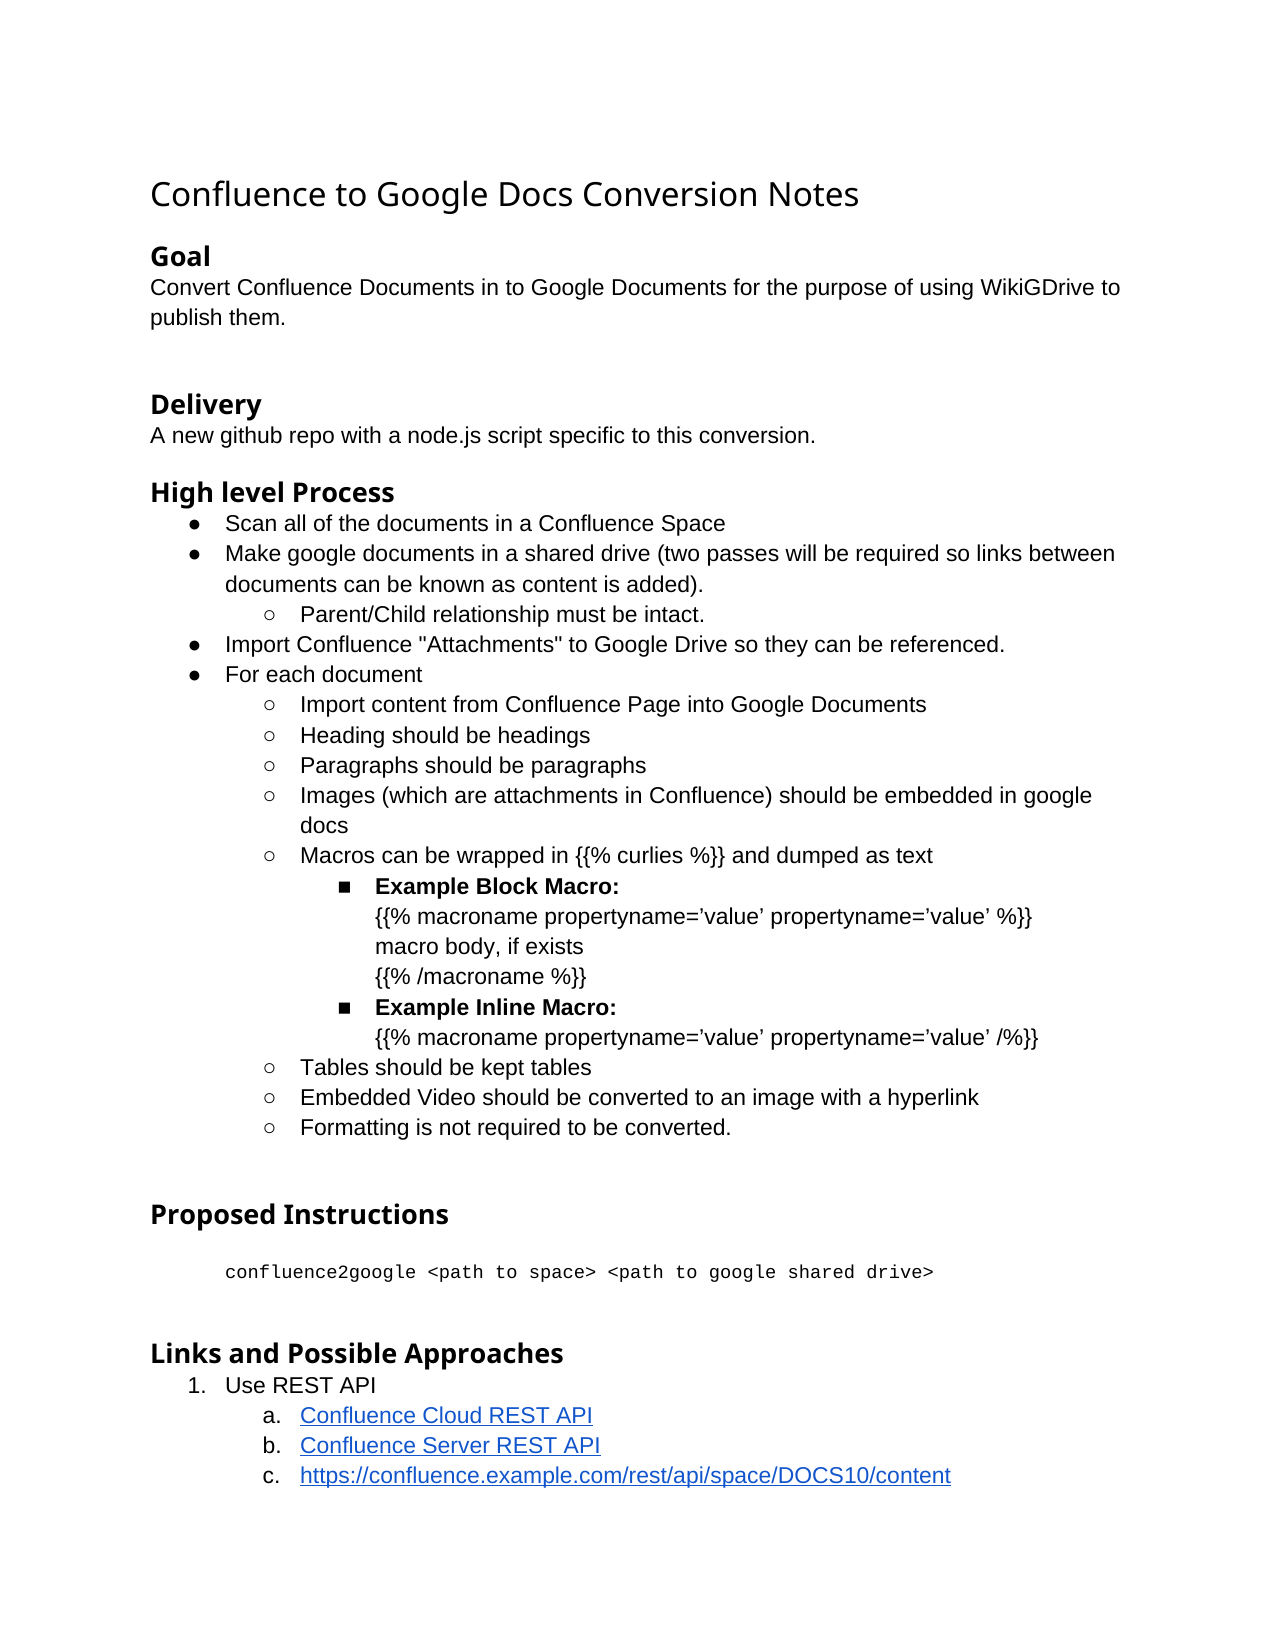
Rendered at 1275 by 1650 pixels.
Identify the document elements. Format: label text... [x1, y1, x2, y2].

list Heading should be headings [262, 722, 1125, 748]
list Example Inline Macro: {{% macroname propertyname=’value’ propertyname=’value’ /%}} [337, 993, 1125, 1050]
list Confluence Cloud REST API [262, 1402, 1125, 1428]
list Embedded Video should be converted to an image with a hyperlink [262, 1084, 1125, 1111]
subtitle Goal [150, 237, 1125, 274]
list Use REST API [187, 1372, 1125, 1398]
list Formatting is not required to be converted. [262, 1114, 1125, 1141]
list https://confluence.example.com/rest/api/space/DOCS10/content [262, 1462, 1125, 1489]
list Paragraphs should be paragraphs [262, 752, 1125, 778]
list For each document [187, 661, 1125, 688]
subtitle Confluence to Google Docs Conversion Notes [150, 171, 1125, 216]
list Import Confluence "Attachments" to Google Drive so they can be referenced. [187, 631, 1125, 657]
subtitle Proposed Instructions [150, 1196, 1125, 1232]
subtitle Links and Possible Approaches [150, 1335, 1125, 1372]
subtitle Delivery [150, 385, 1125, 422]
list Parent/Child relationship must be intact. [262, 601, 1125, 627]
list Scan all of the documents in a Confluence Space [187, 510, 1125, 537]
list Images (which are attachments in Confluence) should be embedded in google docs [262, 782, 1125, 839]
list Tables should be kept tables [262, 1054, 1125, 1080]
subtitle High level Process [150, 473, 1125, 510]
list Make google documents in a shared drive (two passes will be required so links between documents can be known as content is added). [187, 540, 1125, 597]
list Example Block Macro: {{% macroname propertyname=’value’ propertyname=’value’ %}} macro body, if exists {{% /macroname %}} [337, 873, 1125, 990]
text A new github repo with a node.js script specific to this conversion. [150, 422, 1125, 449]
list Import content from Confluence Page into Google Documents [262, 691, 1125, 718]
text Convert Confluence Documents in to Google Documents for the purpose of using WikiGDrive to publish them. [150, 274, 1125, 331]
subtitle confluence2google <path to space> <path to google shared drive> [225, 1263, 1125, 1284]
list Macros can be wrapped in {{% curlies %}} and dumped as text [262, 842, 1125, 869]
list Confluence Server REST API [262, 1432, 1125, 1459]
